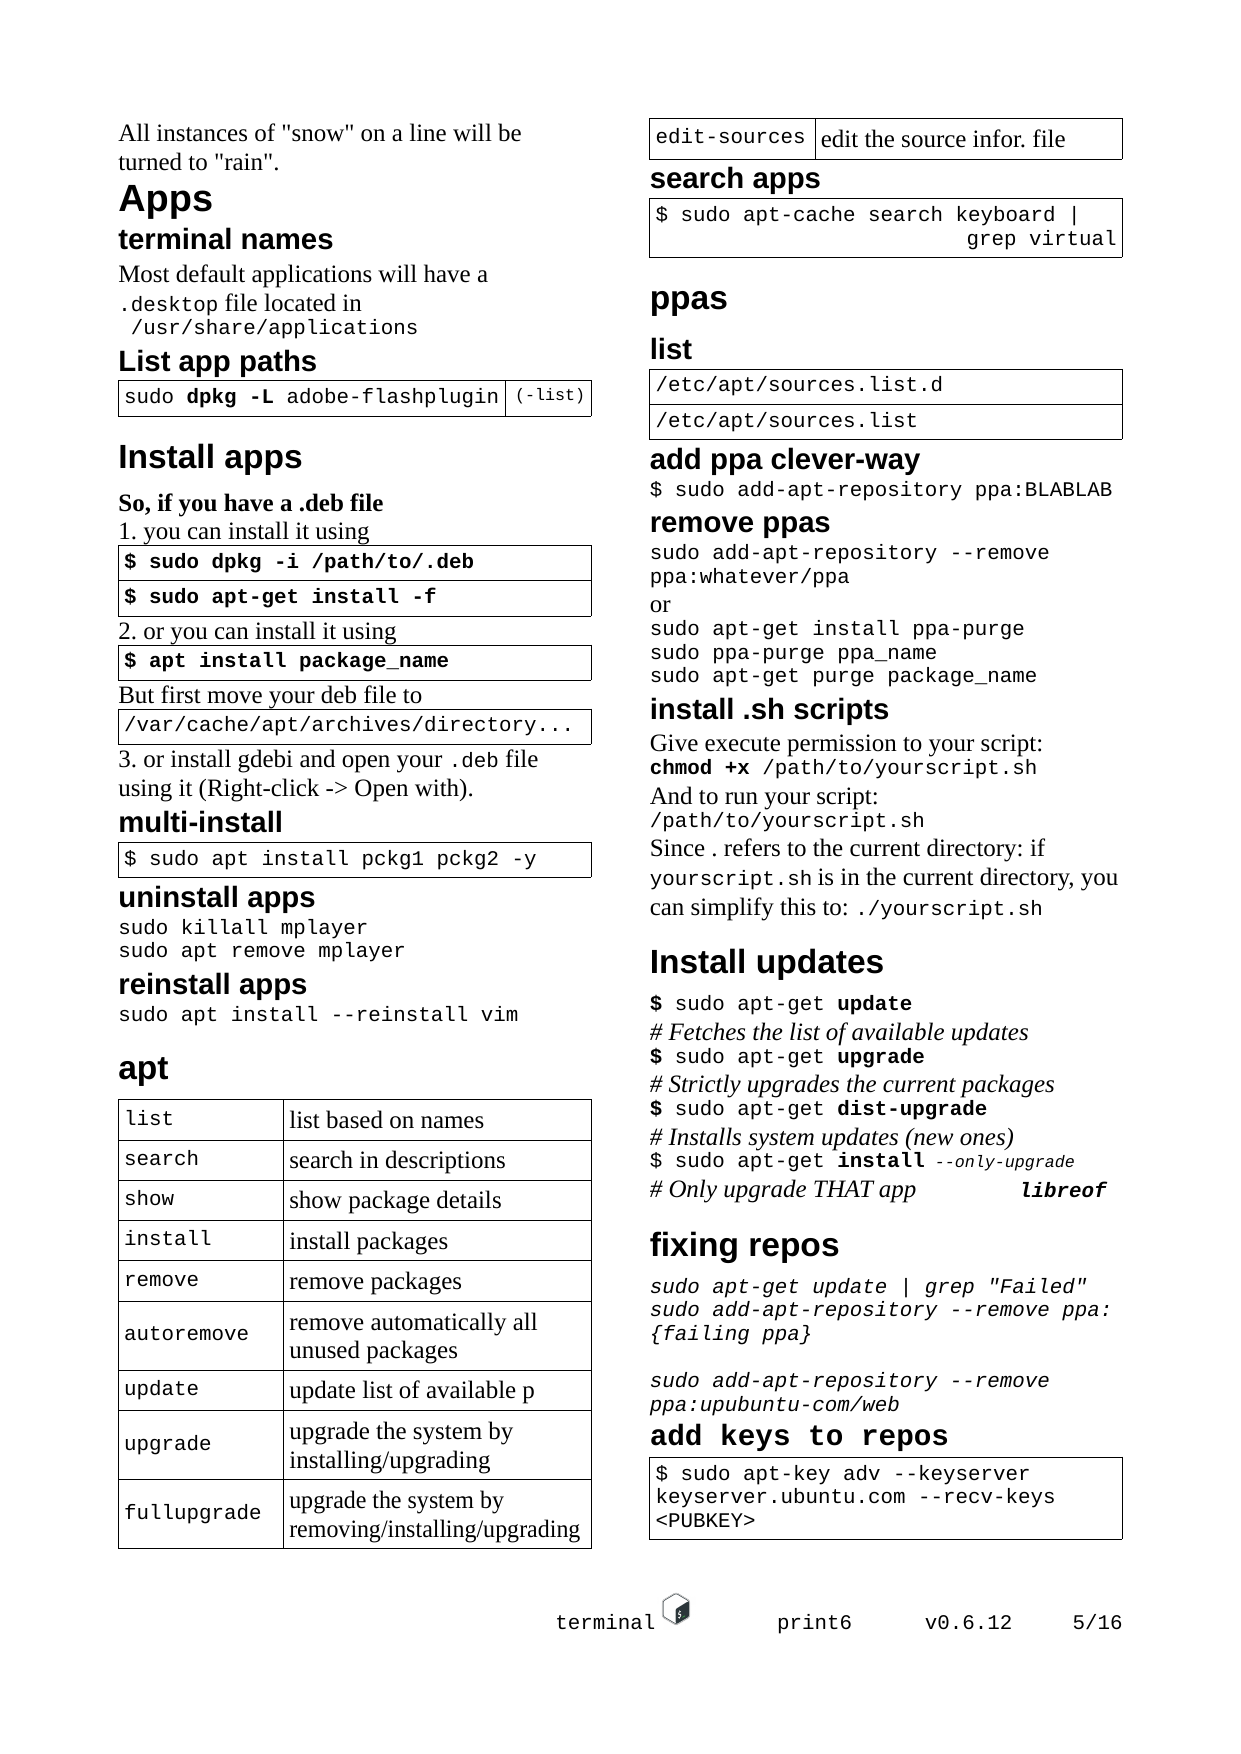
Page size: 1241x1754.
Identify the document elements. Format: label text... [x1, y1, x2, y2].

text sudo apt install --reinstall vim [118, 1003, 591, 1027]
text $ sudo add-apt-repository ppa:BLABLAB [649, 479, 1122, 502]
table_header $ sudo apt install pckg1 pckg2 -y [119, 843, 591, 877]
table_cell upgrade [119, 1411, 283, 1479]
text So, if you have a .deb file [118, 488, 591, 516]
subtitle Install apps [118, 437, 591, 475]
subtitle apt [118, 1048, 591, 1087]
subtitle ppas [649, 278, 1122, 317]
table_cell edit the source infor. file [816, 119, 1122, 158]
text And to run your script: [649, 781, 1122, 810]
table_header (-list) [506, 381, 591, 416]
text Most default applications will have a .desktop file located in [118, 259, 591, 317]
table_cell edit-sources [650, 119, 815, 158]
text sudo apt remove mplayer [118, 940, 591, 964]
subtitle reinstall apps [118, 967, 591, 1001]
subtitle fixing repos [649, 1224, 1122, 1263]
text Give execute permission to your script: [649, 728, 1122, 757]
table_header $ apt install package_name [119, 646, 591, 680]
table_cell upgrade the system by removing/installing/upgrading [284, 1480, 591, 1548]
subtitle remove ppas [649, 505, 1122, 539]
text chmod +x /path/to/yourscript.sh [649, 757, 1122, 781]
subtitle install .sh scripts [649, 692, 1122, 726]
picture [655, 1588, 697, 1630]
text sudo apt-get update | grep "Failed" [649, 1276, 1122, 1299]
table_header list [119, 1100, 283, 1139]
text $ sudo apt-get install --only-upgrade [649, 1150, 1122, 1174]
subtitle List app paths [118, 344, 591, 377]
text sudo killall mplayer [118, 917, 591, 940]
table_cell search [119, 1141, 283, 1180]
text # Installs system updates (new ones) [649, 1122, 1122, 1150]
text sudo ppa-purge ppa_name [649, 642, 1122, 665]
text /usr/share/applications [118, 317, 591, 341]
table_cell install [119, 1221, 283, 1260]
table_cell update list of available p [284, 1371, 591, 1410]
text 2. or you can install it using [118, 617, 591, 644]
table_cell upgrade the system by installing/upgrading [284, 1411, 591, 1479]
text 1. you can install it using [118, 516, 591, 545]
table_header list based on names [284, 1100, 591, 1139]
subtitle Install updates [649, 942, 1122, 981]
text /path/to/yourscript.sh [649, 810, 1122, 833]
subtitle uninstall apps [118, 880, 591, 914]
text All instances of "snow" on a line will be turned to "rain". [118, 118, 591, 176]
text But first move your deb file to [118, 681, 591, 708]
text sudo apt-get install ppa-purge [649, 618, 1122, 642]
table_cell search in descriptions [284, 1141, 591, 1180]
table_cell /etc/apt/sources.list [650, 405, 1122, 439]
table_cell remove packages [284, 1261, 591, 1301]
text sudo add-apt-repository --remove ppa:upubuntu-com/web [649, 1370, 1122, 1417]
table_cell fullupgrade [119, 1480, 283, 1548]
subtitle add keys to repos [649, 1420, 1122, 1454]
text sudo apt-get purge package_name [649, 665, 1122, 689]
text sudo add-apt-repository --remove ppa:{failing ppa} [649, 1299, 1122, 1347]
table_cell autoremove [119, 1302, 283, 1370]
table_cell remove [119, 1261, 283, 1301]
subtitle Apps [118, 176, 591, 219]
text # Only upgrade THAT app libreof [649, 1174, 1122, 1204]
table_cell show [119, 1181, 283, 1220]
table_cell update [119, 1371, 283, 1410]
table_cell $ sudo apt-get install -f [119, 581, 591, 616]
table_header /etc/apt/sources.list.d [650, 370, 1122, 404]
table_header $ sudo apt-key adv --keyserver keyserver.ubuntu.com --recv-keys <PUBKEY> [650, 1458, 1122, 1539]
text 3. or install gdebi and open your .deb file using it (Right-click -> Open with). [118, 745, 591, 802]
subtitle add ppa clever-way [649, 442, 1122, 476]
subtitle list [649, 332, 1122, 366]
text # Strictly upgrades the current packages [649, 1069, 1122, 1098]
table_cell remove automatically all unused packages [284, 1302, 591, 1370]
text # Fetches the list of available updates [649, 1017, 1122, 1046]
table_header $ sudo apt-cache search keyboard | grep virtual [650, 199, 1122, 257]
text sudo add-apt-repository --remove ppa:whatever/ppa [649, 542, 1122, 589]
text $ sudo apt-get dist-upgrade [649, 1098, 1122, 1122]
text or [649, 589, 1122, 618]
subtitle terminal names [118, 222, 591, 256]
text $ sudo apt-get update [649, 993, 1122, 1017]
table_header $ sudo dpkg -i /path/to/.deb [119, 546, 591, 580]
text $ sudo apt-get upgrade [649, 1046, 1122, 1069]
subtitle search apps [649, 161, 1122, 195]
table_header sudo dpkg -L adobe-flashplugin [119, 381, 505, 416]
table_cell install packages [284, 1221, 591, 1260]
text Since . refers to the current directory: if yourscript.sh is in the current directory, you can simplify this to: ./yourscript.sh [649, 833, 1122, 921]
table_cell show package details [284, 1181, 591, 1220]
table_header /var/cache/apt/archives/directory... [119, 710, 591, 744]
subtitle multi-install [118, 805, 591, 839]
